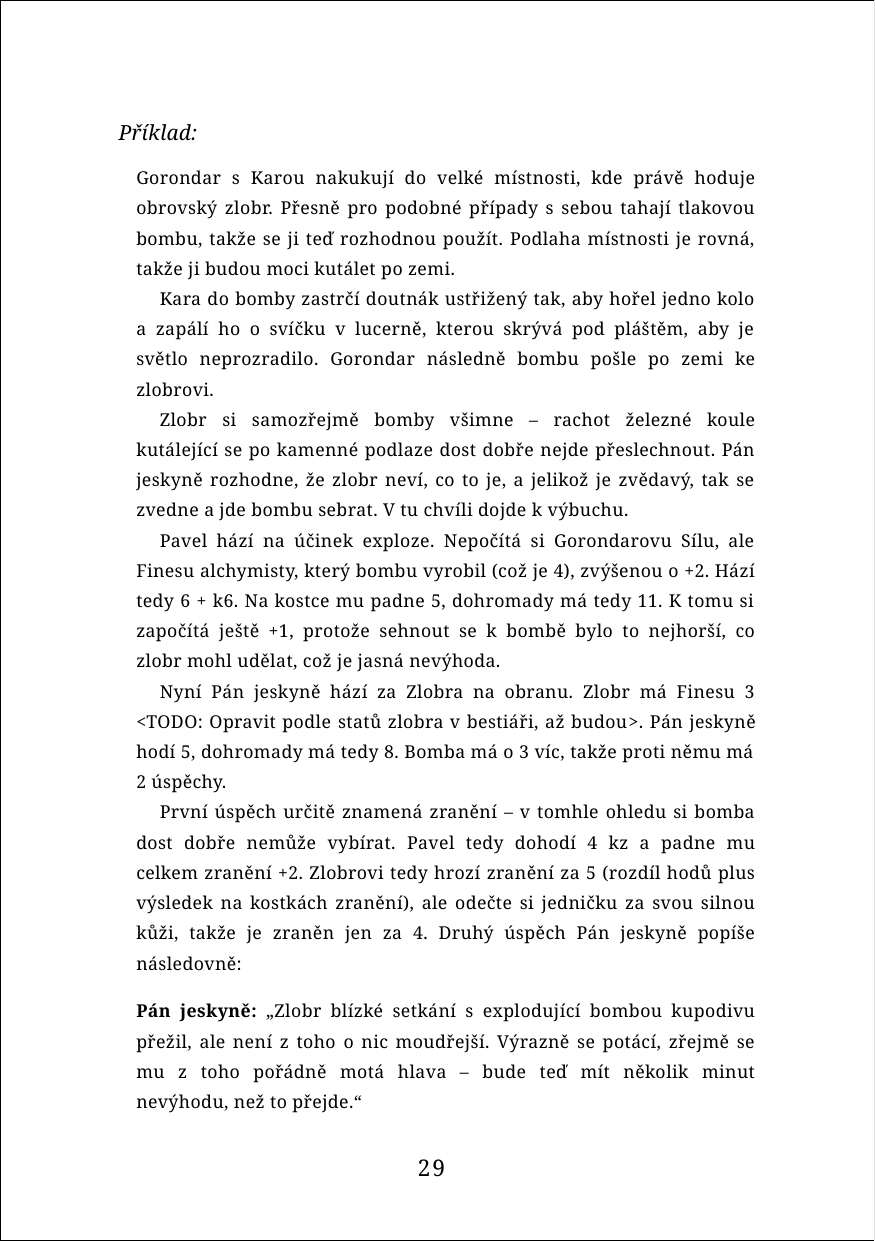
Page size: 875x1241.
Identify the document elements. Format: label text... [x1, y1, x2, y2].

text Příklad: [118, 118, 756, 147]
text Pán jeskyně: „Zlobr blízké setkání s explodující bombou kupodivu přežil, ale není z toho o nic moudřejší. Výrazně se potácí, zřejmě se mu z toho pořádně motá hlava – bude teď mít několik minut nevýhodu, než to přejde.“ [136, 999, 756, 1114]
text Gorondar s Karou nakukují do velké místnosti, kde právě hoduje obrovský zlobr. Přesně pro podobné případy s sebou tahají tlakovou bombu, takže se ji teď rozhodnou použít. Podlaha místnosti je rovná, takže ji budou moci kutálet po zemi. Kara do bomby zastrčí doutnák ustřižený tak, aby hořel jedno kolo a zapálí ho o svíčku v lucerně, kterou skrývá pod pláštěm, aby je světlo neprozradilo. Gorondar následně bombu pošle po zemi ke zlobrovi. Zlobr si samozřejmě bomby všimne – rachot železné koule kutálející se po kamenné podlaze dost dobře nejde přeslechnout. Pán jeskyně rozhodne, že zlobr neví, co to je, a jelikož je zvědavý, tak se zvedne a jde bombu sebrat. V tu chvíli dojde k výbuchu. Pavel hází na účinek exploze. Nepočítá si Gorondarovu Sílu, ale Finesu alchymisty, který bombu vyrobil (což je 4), zvýšenou o +2. Hází tedy 6 + k6. Na kostce mu padne 5, dohromady má tedy 11. K tomu si započítá ještě +1, protože sehnout se k bombě bylo to nejhorší, co zlobr mohl udělat, což je jasná nevýhoda. Nyní Pán jeskyně hází za Zlobra na obranu. Zlobr má Finesu 3 <TODO: Opravit podle statů zlobra v bestiáři, až budou>. Pán jeskyně hodí 5, dohromady má tedy 8. Bomba má o 3 víc, takže proti němu má 2 úspěchy. První úspěch určitě znamená zranění – v tomhle ohledu si bomba dost dobře nemůže vybírat. Pavel tedy dohodí 4 kz a padne mu celkem zranění +2. Zlobrovi tedy hrozí zranění za 5 (rozdíl hodů plus výsledek na kostkách zranění), ale odečte si jedničku za svou silnou kůži, takže je zraněn jen za 4. Druhý úspěch Pán jeskyně popíše následovně: [136, 166, 756, 975]
